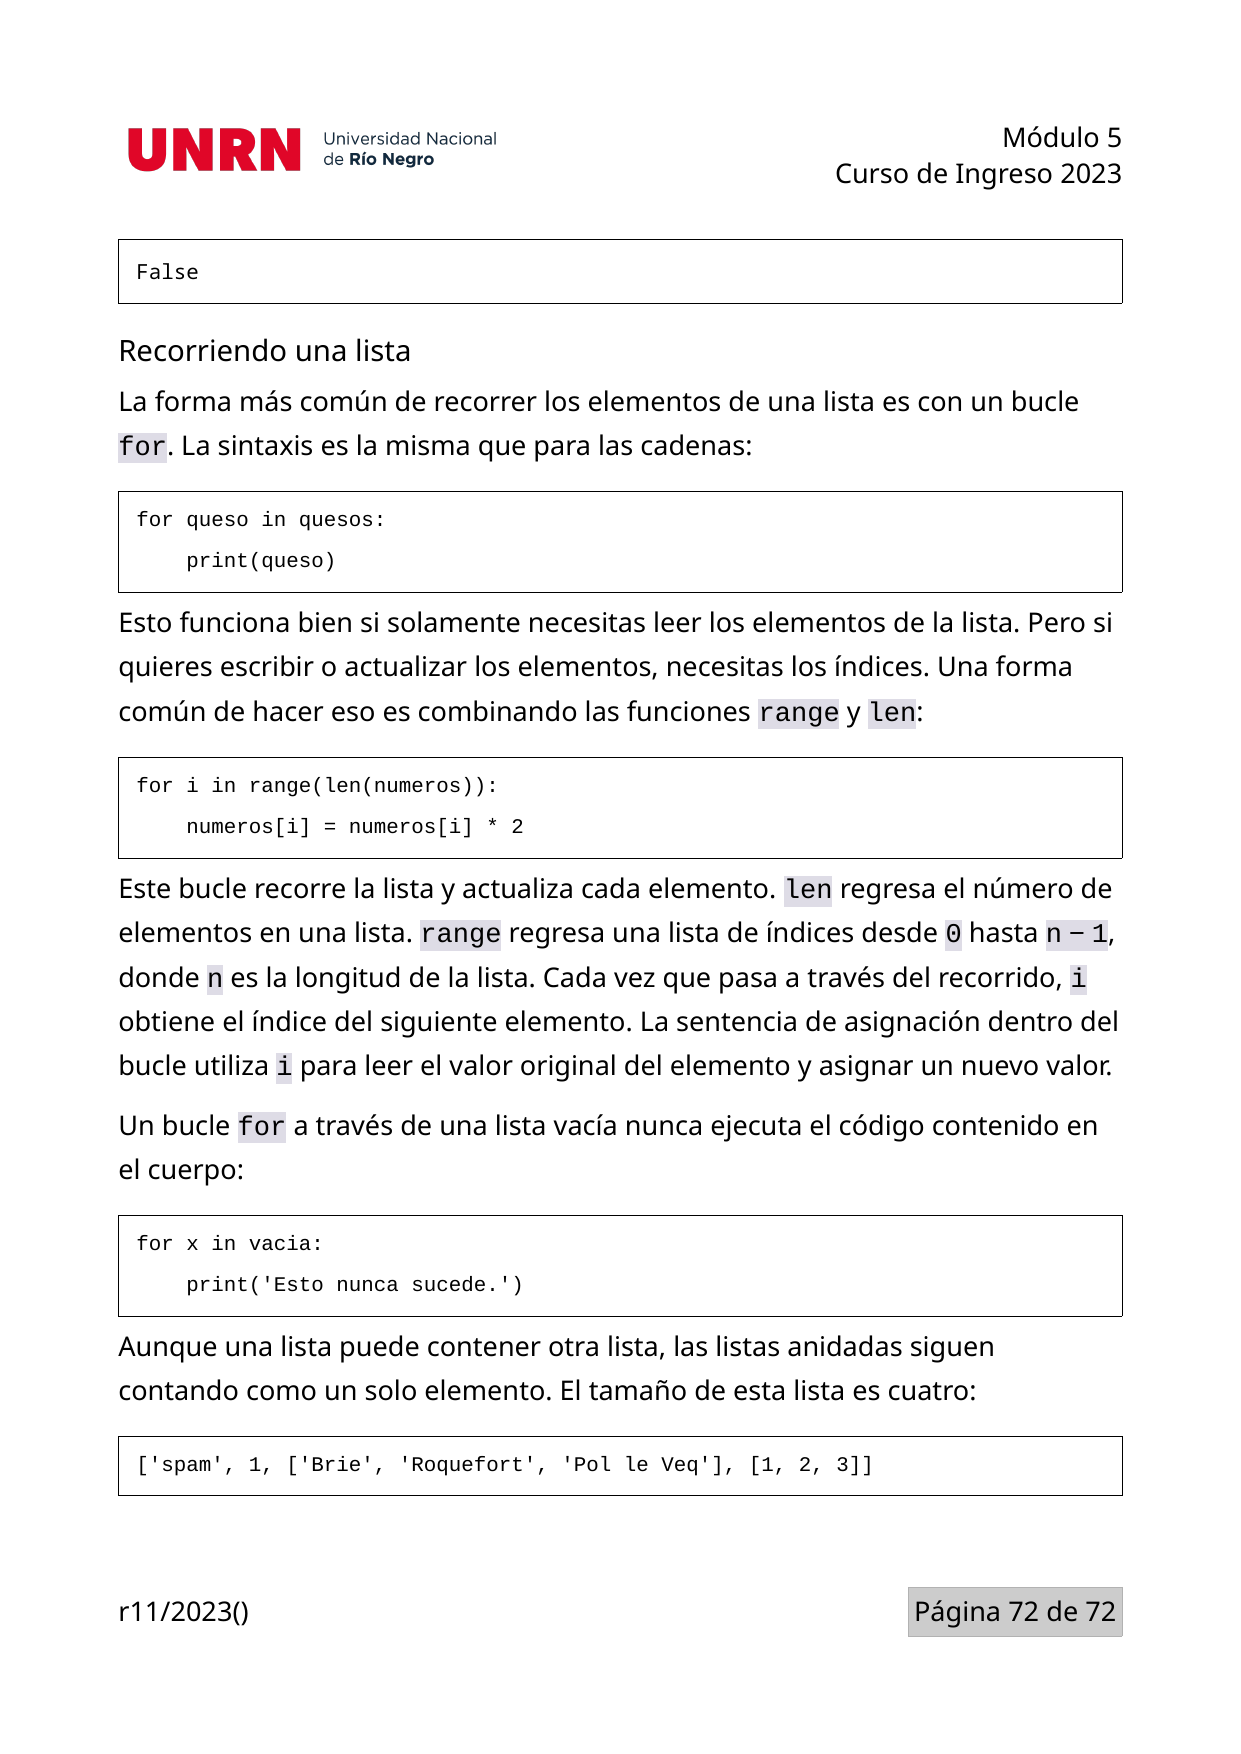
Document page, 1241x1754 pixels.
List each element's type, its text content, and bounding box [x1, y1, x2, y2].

text False [119, 240, 1122, 303]
text numeros[i] = numeros[i] * 2 [119, 798, 1122, 858]
text for queso in quesos: [119, 492, 1122, 533]
text for x in vacia: [119, 1216, 1122, 1256]
text Esto funciona bien si solamente necesitas leer los elementos de la lista. Pero si quieres escribir o actualizar los elementos, necesitas los índices. Una forma común de hacer eso es combinando las funciones range y len: [118, 604, 1122, 729]
text La forma más común de recorrer los elementos de una lista es con un bucle for. La sintaxis es la misma que para las cadenas: [118, 382, 1122, 463]
text print(queso) [119, 533, 1122, 592]
text Un bucle for a través de una lista vacía nunca ejecuta el código contenido en el cuerpo: [118, 1106, 1122, 1187]
text Este bucle recorre la lista y actualiza cada elemento. len regresa el número de elementos en una lista. range regresa una lista de índices desde 0 hasta n − 1, donde n es la longitud de la lista. Cada vez que pasa a través del recorrido, i obtiene el índice del siguiente elemento. La sentencia de asignación dentro del bucle utiliza i para leer el valor original del elemento y asignar un nuevo valor. [118, 869, 1122, 1084]
picture [118, 118, 505, 180]
subtitle Recorriendo una lista [118, 329, 1122, 369]
text Aunque una lista puede contener otra lista, las listas anidadas siguen contando como un solo elemento. El tamaño de esta lista es cuatro: [118, 1327, 1122, 1408]
text ['spam', 1, ['Brie', 'Roquefort', 'Pol le Veq'], [1, 2, 3]] [119, 1437, 1122, 1495]
text for i in range(len(numeros)): [119, 758, 1122, 798]
text print('Esto nunca sucede.') [119, 1256, 1122, 1316]
